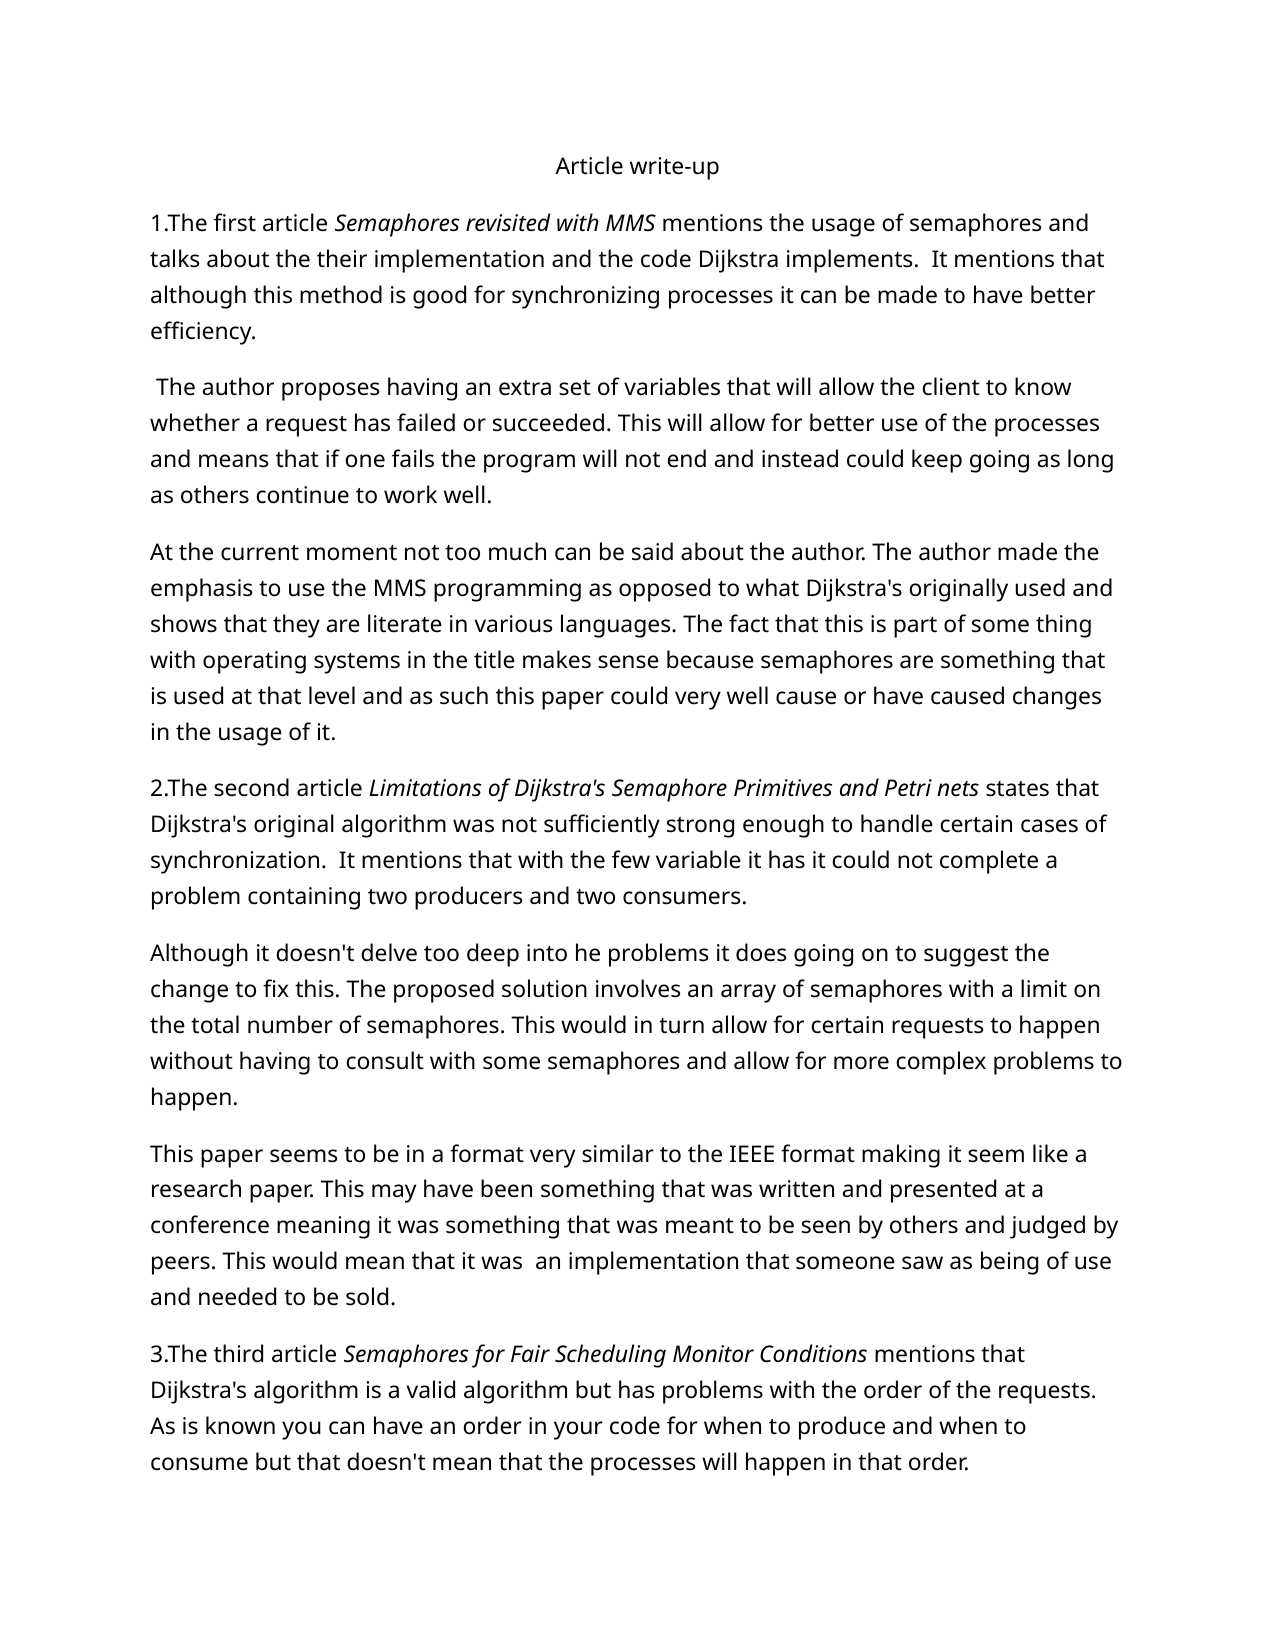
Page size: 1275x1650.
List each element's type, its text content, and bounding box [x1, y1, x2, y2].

text The author proposes having an extra set of variables that will allow the client to know whether a request has failed or succeeded. This will allow for better use of the processes and means that if one fails the program will not end and instead could keep going as long as others continue to work well. [150, 371, 1125, 510]
text 1.The first article Semaphores revisited with MMS mentions the usage of semaphores and talks about the their implementation and the code Dijkstra implements. It mentions that although this method is good for synchronizing processes it can be made to have better efficiency. [150, 207, 1125, 346]
text 2.The second article Limitations of Dijkstra's Semaphore Primitives and Petri nets states that Dijkstra's original algorithm was not sufficiently strong enough to handle certain cases of synchronization. It mentions that with the few variable it has it could not complete a problem containing two producers and two consumers. [150, 772, 1125, 911]
text This paper seems to be in a format very similar to the IEEE format making it seem like a research paper. This may have been something that was written and presented at a conference meaning it was something that was meant to be seen by others and judged by peers. This would mean that it was an implementation that someone saw as being of use and needed to be sold. [150, 1137, 1125, 1312]
text Article write-up [150, 150, 1125, 181]
text Although it doesn't delve too deep into he problems it does going on to suggest the change to fix this. The proposed solution involves an array of semaphores with a limit on the total number of semaphores. This would in turn allow for certain requests to happen without having to consult with some semaphores and allow for more complex problems to happen. [150, 937, 1125, 1112]
text At the current moment not too much can be said about the author. The author made the emphasis to use the MMS programming as opposed to what Dijkstra's originally used and shows that they are literate in various languages. The fact that this is part of some thing with operating systems in the title makes sense because semaphores are something that is used at that level and as such this paper could very well cause or have caused changes in the usage of it. [150, 536, 1125, 747]
text 3.The third article Semaphores for Fair Scheduling Monitor Conditions mentions that Dijkstra's algorithm is a valid algorithm but has problems with the order of the requests. As is known you can have an order in your code for when to produce and when to consume but that doesn't mean that the processes will happen in that order. [150, 1338, 1125, 1477]
